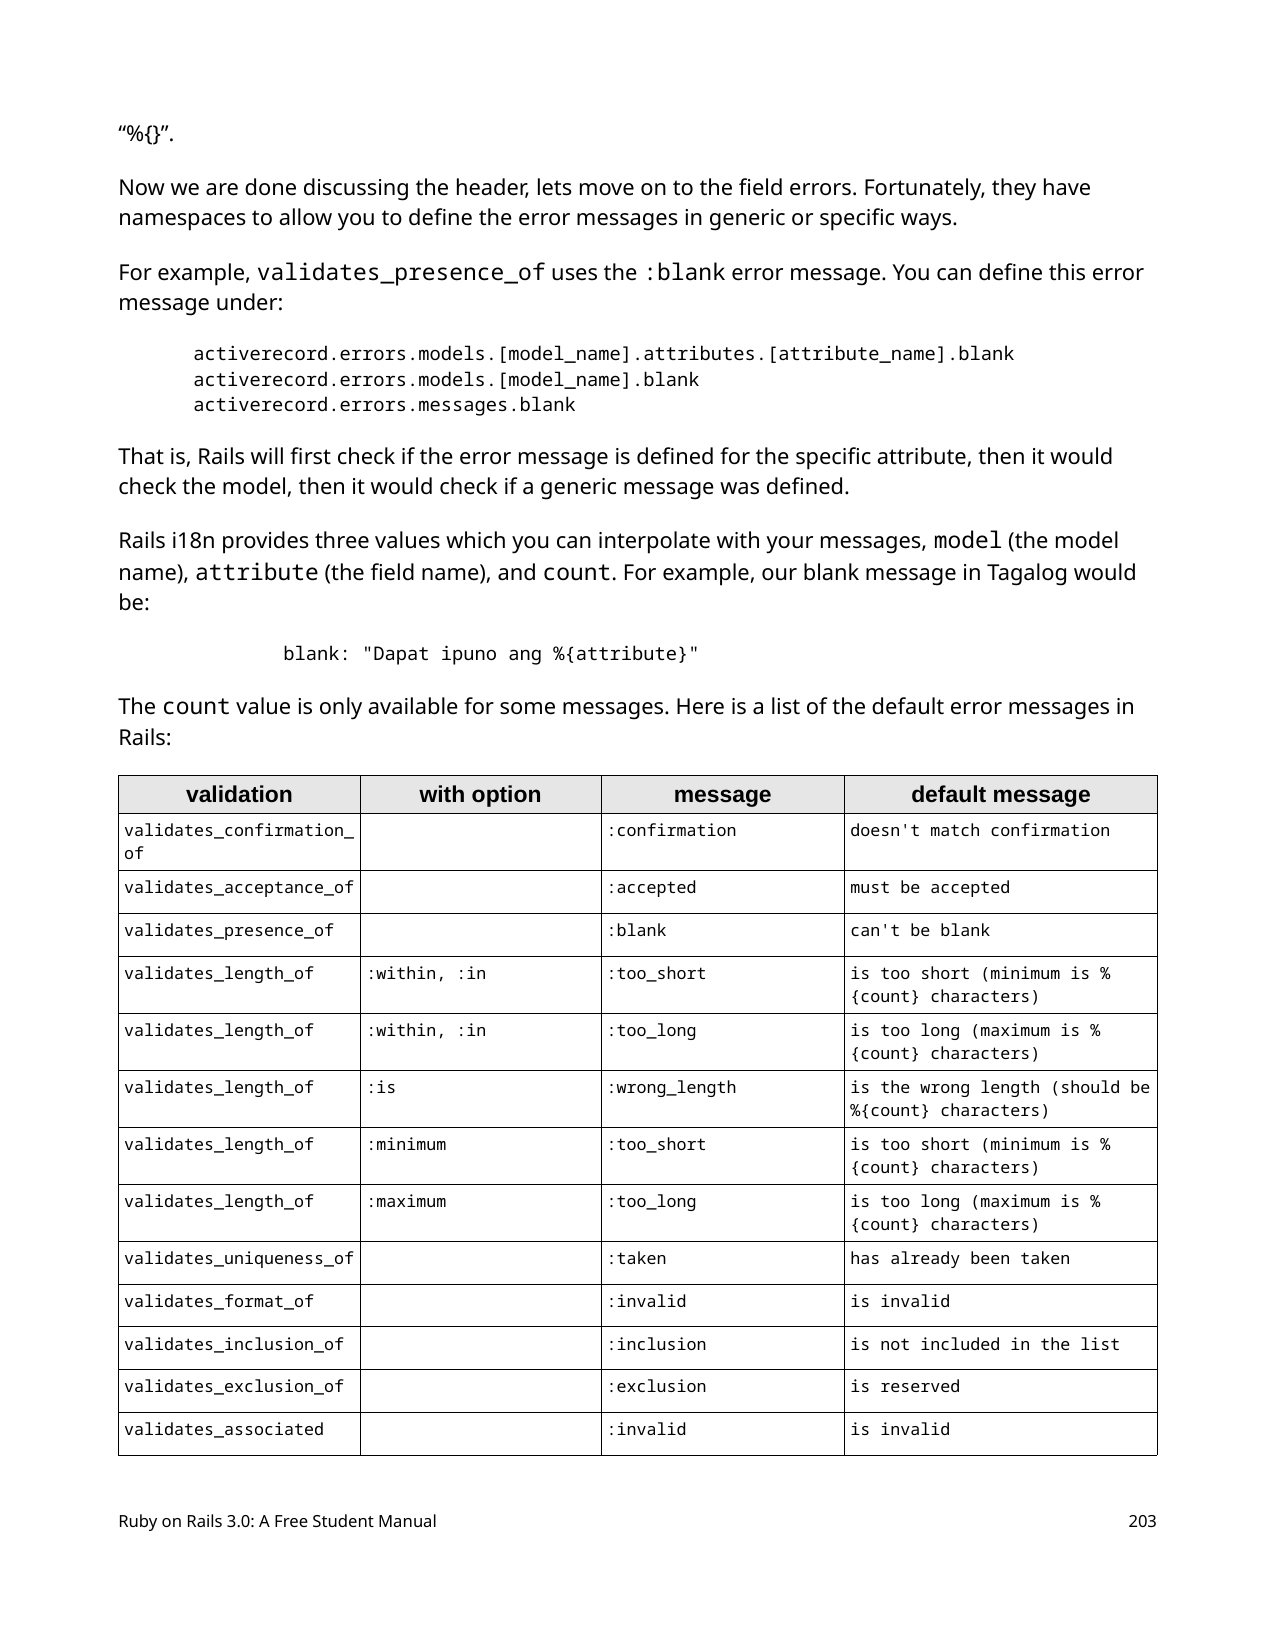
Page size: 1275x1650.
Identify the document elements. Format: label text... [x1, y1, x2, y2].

table_cell doesn't match confirmation [845, 814, 1157, 870]
table_cell [361, 1370, 601, 1412]
table_cell :maximum [361, 1185, 601, 1241]
table_cell validates_format_of [119, 1285, 360, 1326]
text That is, Rails will first check if the error message is defined for the specific attribute, then it would check the model, then it would check if a generic message was defined. [118, 441, 1157, 501]
table_cell has already been taken [845, 1242, 1157, 1283]
table_cell validates_presence_of [119, 914, 360, 956]
table_cell :wrong_length [602, 1071, 844, 1127]
table_cell [361, 871, 601, 913]
table_cell :invalid [602, 1285, 844, 1326]
table_cell [361, 1242, 601, 1283]
table_cell :within, :in [361, 957, 601, 1013]
table_cell validates_inclusion_of [119, 1327, 360, 1369]
table_header validation [119, 776, 360, 813]
table_cell :inclusion [602, 1327, 844, 1369]
text Rails i18n provides three values which you can interpolate with your messages, model (the model name), attribute (the field name), and count. For example, our blank message in Tagalog would be: [118, 524, 1157, 617]
table_cell validates_length_of [119, 1185, 360, 1241]
table_cell :invalid [602, 1413, 844, 1455]
table_cell validates_length_of [119, 1128, 360, 1184]
table_cell is too long (maximum is %{count} characters) [845, 1014, 1157, 1070]
table_cell validates_length_of [119, 957, 360, 1013]
table_cell is not included in the list [845, 1327, 1157, 1369]
text activerecord.errors.models.[model_name].attributes.[attribute_name].blank activerecord.errors.models.[model_name].blank activerecord.errors.messages.blank [193, 340, 1157, 417]
table_cell is invalid [845, 1413, 1157, 1455]
table_cell :exclusion [602, 1370, 844, 1412]
table_cell [361, 1285, 601, 1326]
table_cell [361, 1413, 601, 1455]
table_cell is too long (maximum is %{count} characters) [845, 1185, 1157, 1241]
table_cell :too_long [602, 1014, 844, 1070]
table_cell validates_length_of [119, 1014, 360, 1070]
table_header with option [361, 776, 601, 813]
table_header message [602, 776, 844, 813]
table_cell :too_long [602, 1185, 844, 1241]
table_cell validates_uniqueness_of [119, 1242, 360, 1283]
table_cell must be accepted [845, 871, 1157, 913]
text For example, validates_presence_of uses the :blank error message. You can define this error message under: [118, 255, 1157, 316]
table_cell :within, :in [361, 1014, 601, 1070]
table_cell validates_length_of [119, 1071, 360, 1127]
text “%{}”. [118, 118, 1157, 148]
table_cell :accepted [602, 871, 844, 913]
table_cell :minimum [361, 1128, 601, 1184]
table_cell [361, 914, 601, 956]
table_cell :confirmation [602, 814, 844, 870]
text Now we are done discussing the header, lets move on to the field errors. Fortunately, they have namespaces to allow you to define the error messages in generic or specific ways. [118, 172, 1157, 231]
table_cell :is [361, 1071, 601, 1127]
table_cell :too_short [602, 1128, 844, 1184]
table_cell validates_confirmation_of [119, 814, 360, 870]
table_cell is reserved [845, 1370, 1157, 1412]
table_cell is the wrong length (should be %{count} characters) [845, 1071, 1157, 1127]
table_cell :taken [602, 1242, 844, 1283]
table_cell validates_associated [119, 1413, 360, 1455]
table_cell [361, 814, 601, 870]
table_cell is invalid [845, 1285, 1157, 1326]
table_header default message [845, 776, 1157, 813]
table_cell validates_acceptance_of [119, 871, 360, 913]
table_cell can't be blank [845, 914, 1157, 956]
text The count value is only available for some messages. Here is a list of the default error messages in Rails: [118, 690, 1157, 751]
table_cell is too short (minimum is %{count} characters) [845, 1128, 1157, 1184]
table_cell :blank [602, 914, 844, 956]
text blank: "Dapat ipuno ang %{attribute}" [193, 641, 1157, 666]
table_cell validates_exclusion_of [119, 1370, 360, 1412]
table_cell :too_short [602, 957, 844, 1013]
table_cell [361, 1327, 601, 1369]
table_cell is too short (minimum is %{count} characters) [845, 957, 1157, 1013]
